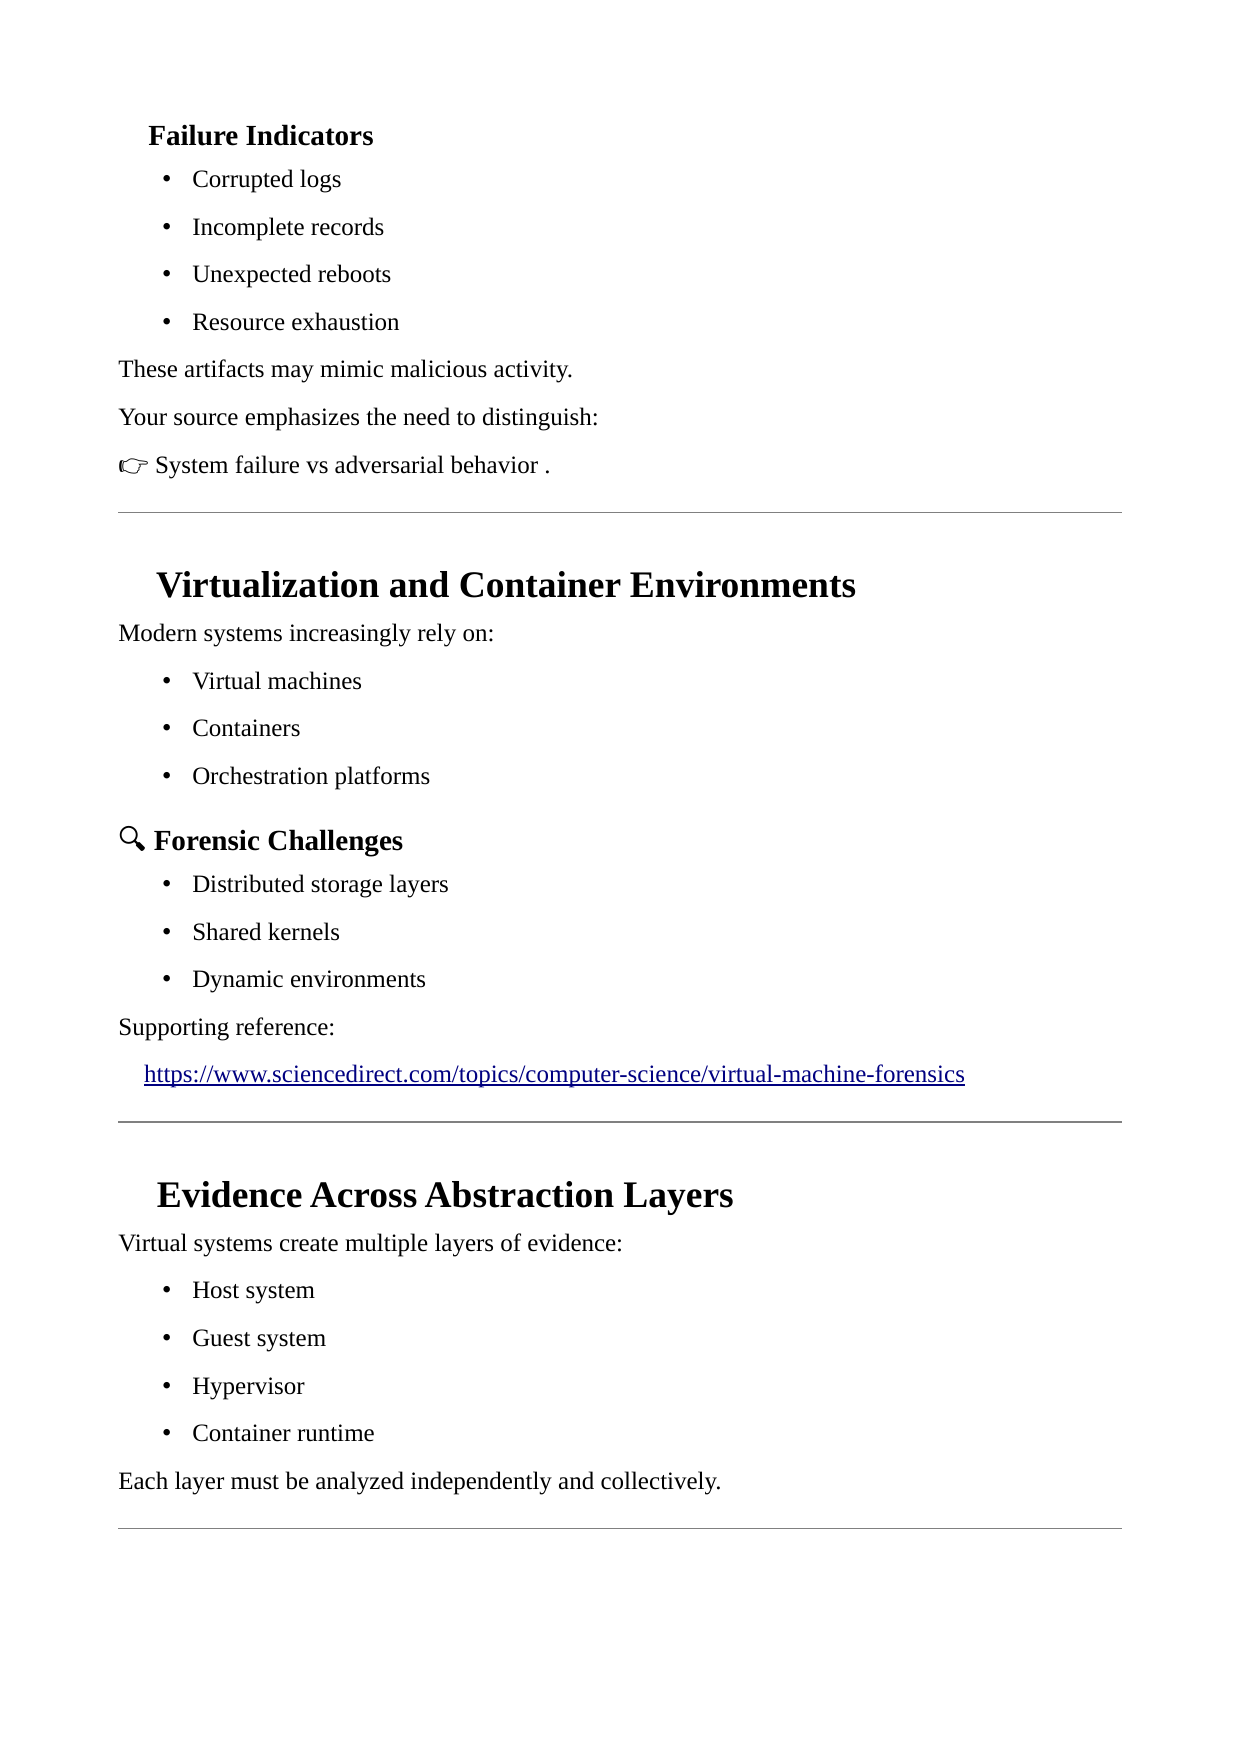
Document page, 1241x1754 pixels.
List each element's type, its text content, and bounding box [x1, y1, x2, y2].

list Unexpected reboots [162, 259, 1122, 288]
subtitle 🧩 Virtualization and Container Environments [118, 562, 1122, 606]
text 👉 System failure vs adversarial behavior . [118, 450, 1122, 478]
text Each layer must be analyzed independently and collectively. [118, 1466, 1122, 1495]
list Distributed storage layers [162, 869, 1122, 898]
subtitle 🧠 Failure Indicators [118, 118, 1122, 152]
subtitle 🧠 Evidence Across Abstraction Layers [118, 1172, 1122, 1215]
list Incomplete records [162, 212, 1122, 241]
list Virtual machines [162, 666, 1122, 694]
list Resource exhaustion [162, 307, 1122, 336]
list Dynamic environments [162, 964, 1122, 993]
list Shared kernels [162, 917, 1122, 946]
list Hypervisor [162, 1371, 1122, 1399]
text Your source emphasizes the need to distinguish: [118, 402, 1122, 431]
list Container runtime [162, 1418, 1122, 1447]
text Supporting reference: [118, 1012, 1122, 1041]
text These artifacts may mimic malicious activity. [118, 354, 1122, 383]
list Corrupted logs [162, 164, 1122, 193]
text Modern systems increasingly rely on: [118, 618, 1122, 647]
list Host system [162, 1276, 1122, 1304]
text 🔗 https://www.sciencedirect.com/topics/computer-science/virtual-machine-forensics [118, 1059, 1122, 1088]
list Orchestration platforms [162, 761, 1122, 790]
list Containers [162, 713, 1122, 742]
list Guest system [162, 1323, 1122, 1352]
text Virtual systems create multiple layers of evidence: [118, 1228, 1122, 1257]
subtitle 🔍 Forensic Challenges [118, 823, 1122, 857]
